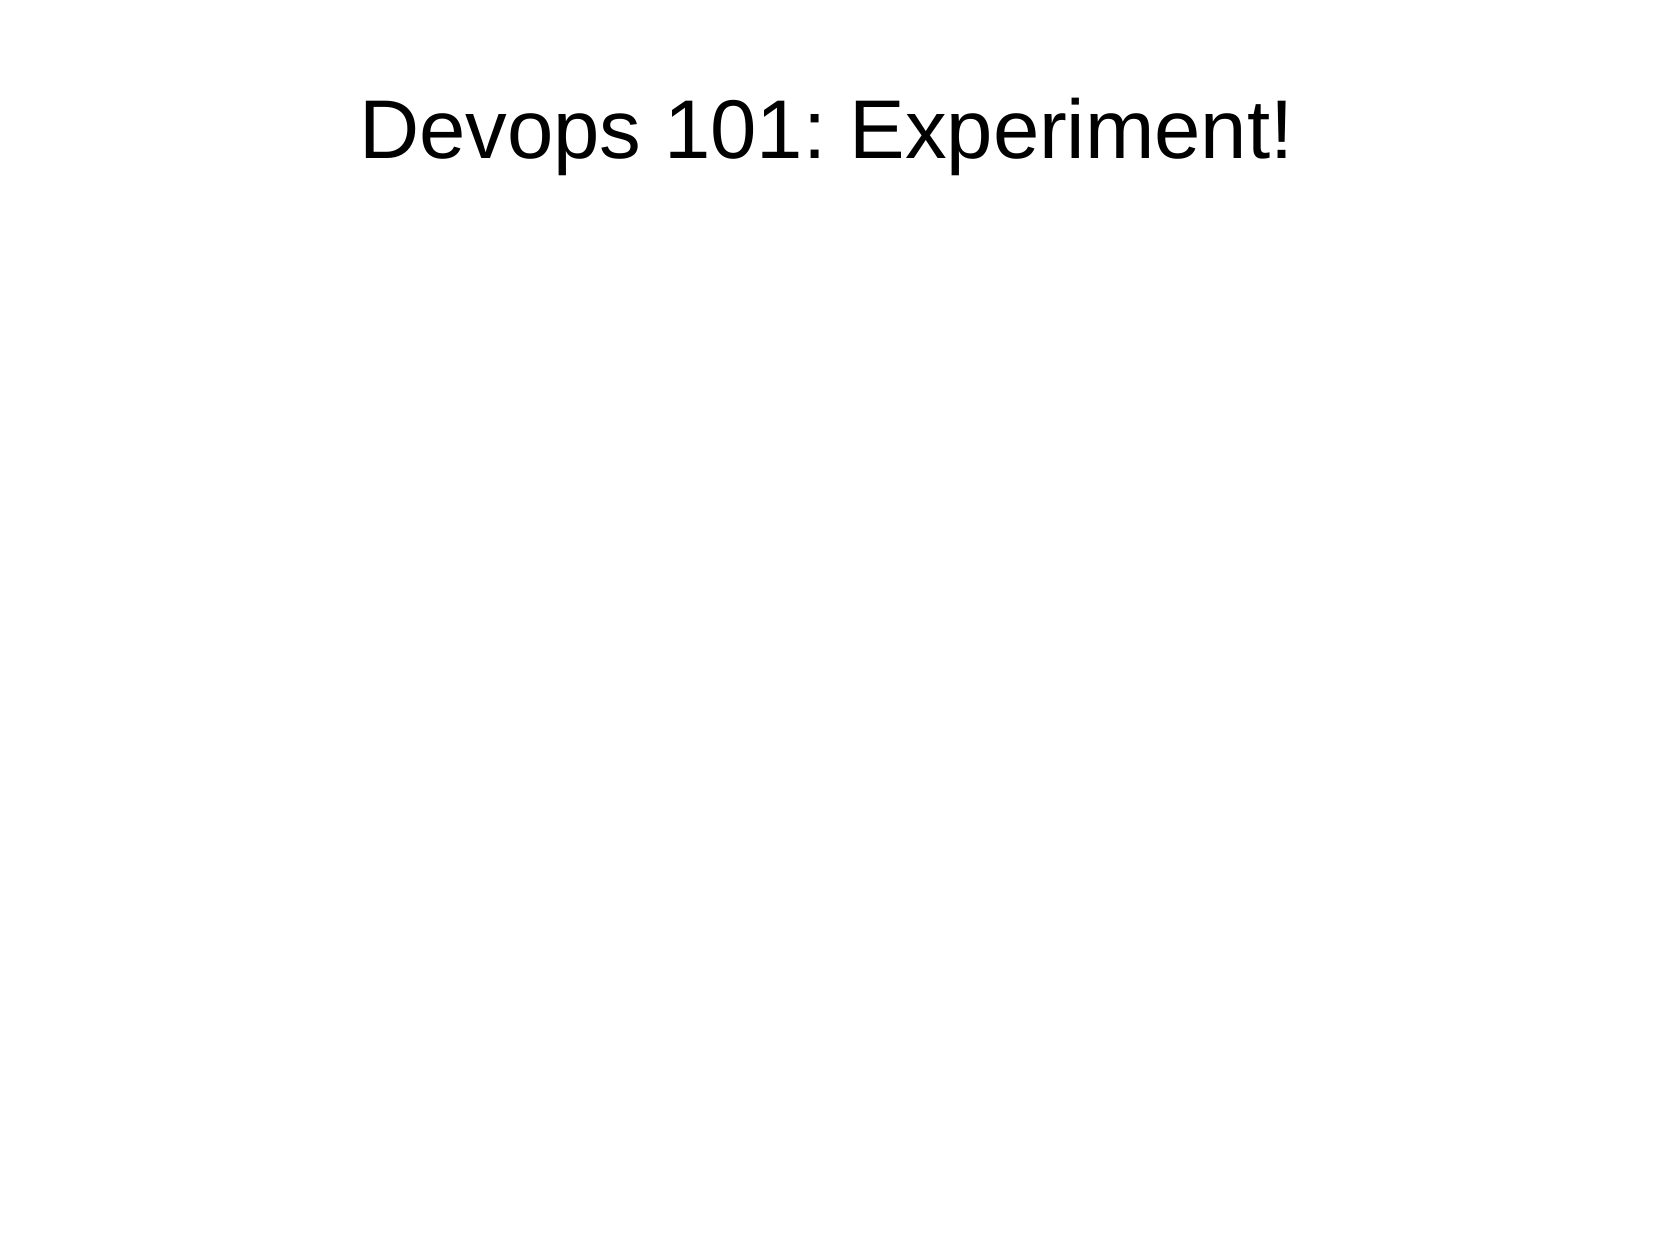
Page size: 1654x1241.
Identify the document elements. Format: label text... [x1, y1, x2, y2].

text_box Devops 101: Experiment! [344, 76, 1310, 185]
